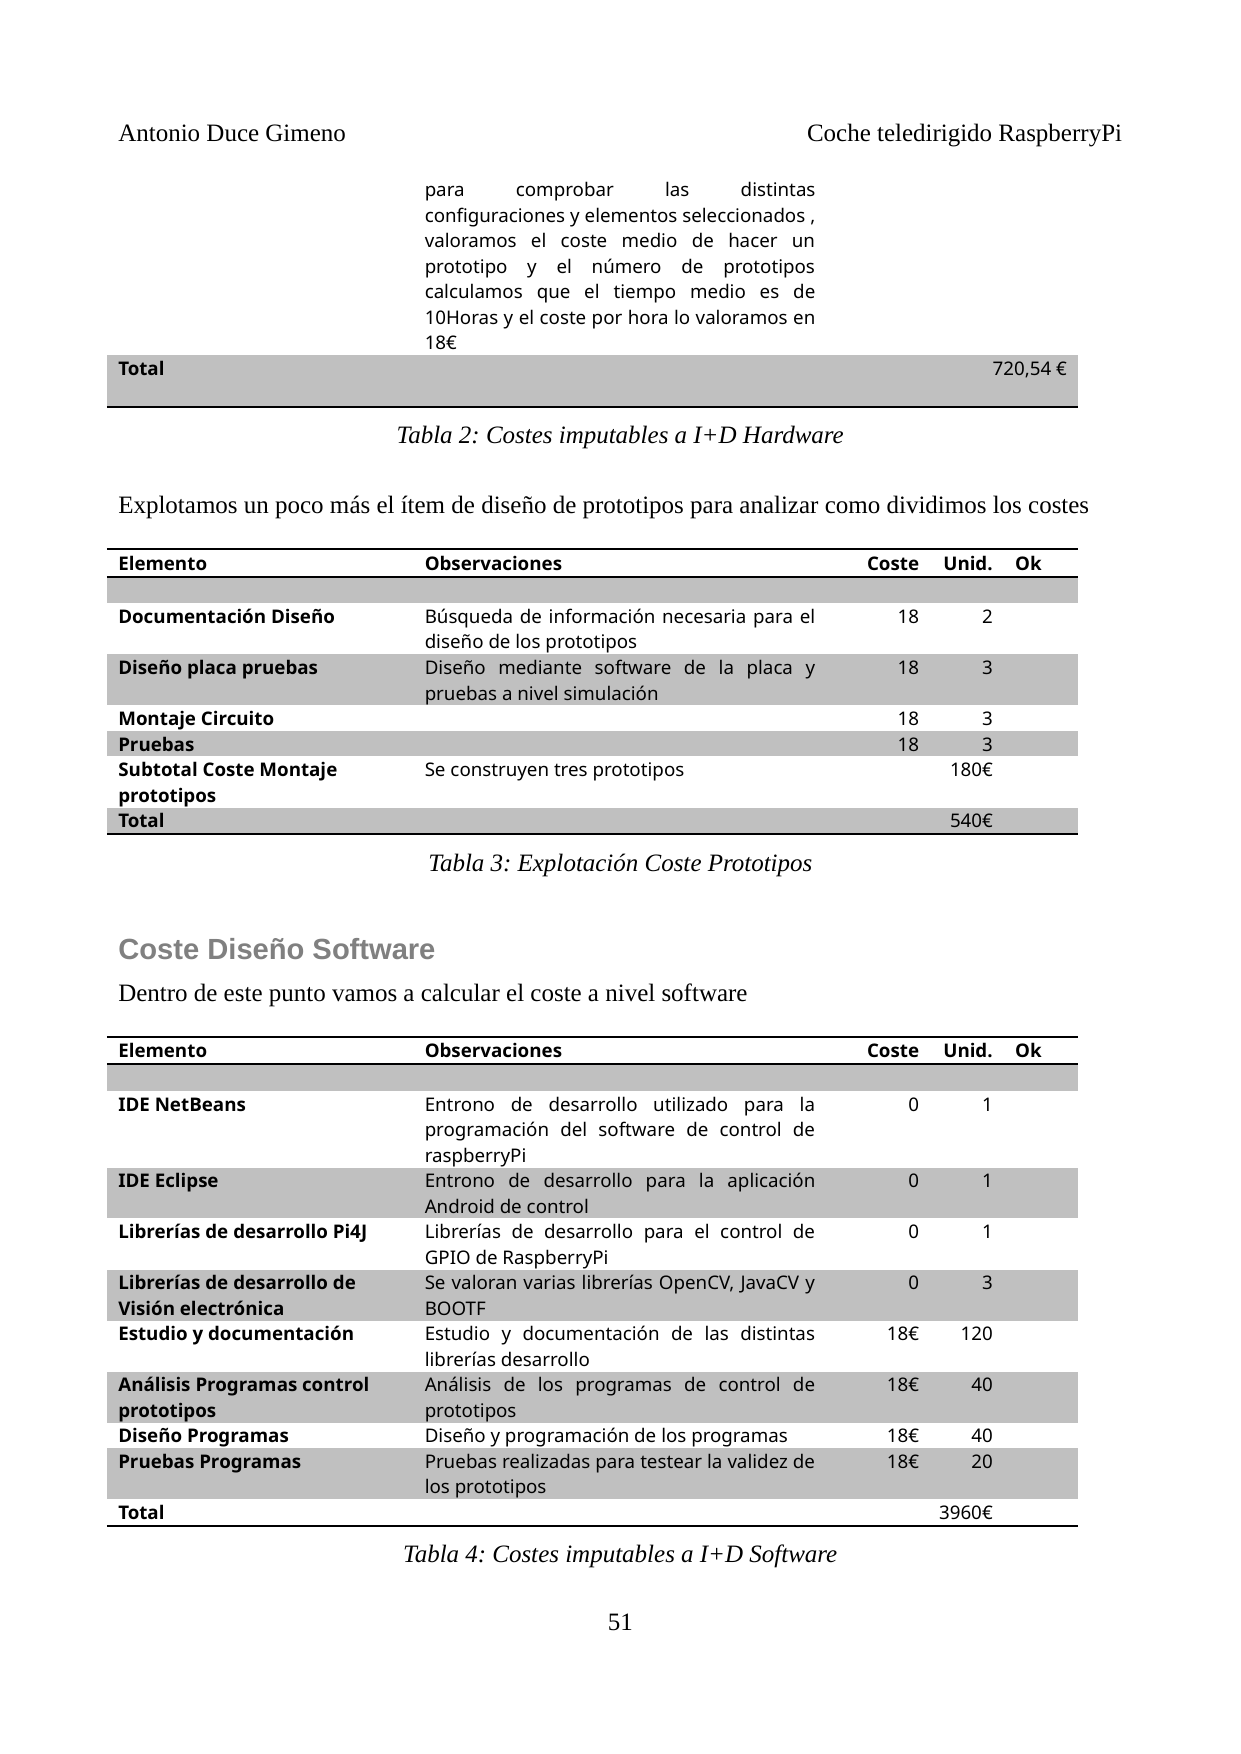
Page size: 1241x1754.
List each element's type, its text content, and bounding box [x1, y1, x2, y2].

table_cell 120 [930, 1321, 1004, 1372]
table_header Ok [1004, 1038, 1078, 1063]
table_cell [1004, 578, 1078, 603]
table_cell 18€ [827, 1448, 930, 1499]
table_cell [1004, 1448, 1078, 1499]
table_cell Diseño y programación de los programas [413, 1423, 827, 1448]
table_header Observaciones [413, 550, 827, 576]
text Tabla 4: Costes imputables a I+D Software [118, 1539, 1122, 1568]
table_cell Montaje Circuito [107, 705, 413, 731]
table_cell 720,54 € [827, 355, 1078, 406]
table_cell Total [107, 808, 413, 833]
table_header Coste [827, 1038, 930, 1063]
table_cell [1004, 808, 1078, 833]
table_cell 1 [930, 1168, 1004, 1218]
table_cell [930, 176, 1004, 355]
table_cell 18 [827, 705, 930, 731]
table_cell 40 [930, 1372, 1004, 1423]
table_cell Entrono de desarrollo para la aplicación Android de control [413, 1168, 827, 1218]
table_cell Análisis Programas control prototipos [107, 1372, 413, 1423]
table_cell Búsqueda de información necesaria para el diseño de los prototipos [413, 603, 827, 654]
table_cell Entrono de desarrollo utilizado para la programación del software de control de raspberryPi [413, 1091, 827, 1167]
table_cell [827, 1065, 930, 1091]
table_cell Diseño mediante software de la placa y pruebas a nivel simulación [413, 654, 827, 705]
table_header Coste [827, 550, 930, 576]
text Explotamos un poco más el ítem de diseño de prototipos para analizar como dividimos los costes [118, 491, 1122, 519]
table_cell 40 [930, 1423, 1004, 1448]
table_cell 1 [930, 1219, 1004, 1269]
table_cell [107, 176, 413, 355]
table_cell 0 [827, 1219, 930, 1269]
table_cell [107, 1065, 413, 1091]
table_cell 0 [827, 1168, 930, 1218]
table_cell [1004, 1219, 1078, 1269]
table_cell Diseño placa pruebas [107, 654, 413, 705]
table_cell Pruebas realizadas para testear la validez de los prototipos [413, 1448, 827, 1499]
table_cell 18€ [827, 1372, 930, 1423]
table_cell Se construyen tres prototipos [413, 756, 827, 807]
table_cell 3 [930, 705, 1004, 731]
table_cell [413, 578, 827, 603]
text Tabla 3: Explotación Coste Prototipos [118, 848, 1122, 876]
table_cell Pruebas Programas [107, 1448, 413, 1499]
table_cell [1004, 1168, 1078, 1218]
table_cell [1004, 1499, 1078, 1525]
table_header Observaciones [413, 1038, 827, 1063]
table_cell [1004, 176, 1078, 355]
table_cell [1004, 603, 1078, 654]
table_cell 18 [827, 654, 930, 705]
table_cell 3 [930, 1270, 1004, 1321]
table_cell 3 [930, 654, 1004, 705]
table_cell [827, 176, 930, 355]
table_cell [1004, 756, 1078, 807]
table_header Unid. [930, 1038, 1004, 1063]
table_cell [1004, 1270, 1078, 1321]
table_cell 18 [827, 603, 930, 654]
table_cell [413, 355, 827, 406]
table_cell 1 [930, 1091, 1004, 1167]
table_cell Análisis de los programas de control de prototipos [413, 1372, 827, 1423]
table_cell 18€ [827, 1321, 930, 1372]
table_cell IDE NetBeans [107, 1091, 413, 1167]
text Dentro de este punto vamos a calcular el coste a nivel software [118, 978, 1122, 1007]
table_cell [1004, 705, 1078, 731]
table_cell [413, 705, 827, 731]
table_cell Librerías de desarrollo para el control de GPIO de RaspberryPi [413, 1219, 827, 1269]
table_cell [1004, 1372, 1078, 1423]
table_cell [1004, 1091, 1078, 1167]
table_cell [413, 808, 827, 833]
subtitle Coste Diseño Software [118, 932, 1122, 966]
text Tabla 2: Costes imputables a I+D Hardware [118, 421, 1122, 449]
table_cell Total [107, 1499, 413, 1525]
table_cell [413, 1499, 827, 1525]
table_cell 180€ [827, 756, 1004, 807]
table_cell 3960€ [827, 1499, 1004, 1525]
table_cell 3 [930, 731, 1004, 756]
table_cell [1004, 1065, 1078, 1091]
table_cell 2 [930, 603, 1004, 654]
table_cell Estudio y documentación [107, 1321, 413, 1372]
table_cell Diseño Programas [107, 1423, 413, 1448]
table_cell Documentación Diseño [107, 603, 413, 654]
table_cell [1004, 1423, 1078, 1448]
table_cell [107, 578, 413, 603]
table_cell 0 [827, 1091, 930, 1167]
table_header Ok [1004, 550, 1078, 576]
table_cell IDE Eclipse [107, 1168, 413, 1218]
table_cell 540€ [827, 808, 1004, 833]
table_cell Librerías de desarrollo de Visión electrónica [107, 1270, 413, 1321]
table_cell [1004, 1321, 1078, 1372]
table_header Elemento [107, 1038, 413, 1063]
table_cell [930, 578, 1004, 603]
table_header Unid. [930, 550, 1004, 576]
table_cell [1004, 731, 1078, 756]
table_cell Pruebas [107, 731, 413, 756]
table_cell Librerías de desarrollo Pi4J [107, 1219, 413, 1269]
table_cell Se valoran varias librerías OpenCV, JavaCV y BOOTF [413, 1270, 827, 1321]
table_cell 0 [827, 1270, 930, 1321]
table_cell [413, 731, 827, 756]
table_cell Estudio y documentación de las distintas librerías desarrollo [413, 1321, 827, 1372]
table_cell 18€ [827, 1423, 930, 1448]
table_cell [930, 1065, 1004, 1091]
table_header Elemento [107, 550, 413, 576]
table_cell 18 [827, 731, 930, 756]
table_cell 20 [930, 1448, 1004, 1499]
table_cell [1004, 654, 1078, 705]
table_cell [413, 1065, 827, 1091]
table_cell [827, 578, 930, 603]
table_cell Subtotal Coste Montaje prototipos [107, 756, 413, 807]
table_cell Total [107, 355, 413, 406]
table_cell para comprobar las distintas configuraciones y elementos seleccionados , valoramos el coste medio de hacer un prototipo y el número de prototipos calculamos que el tiempo medio es de 10Horas y el coste por hora lo valoramos en 18€ [413, 176, 827, 355]
